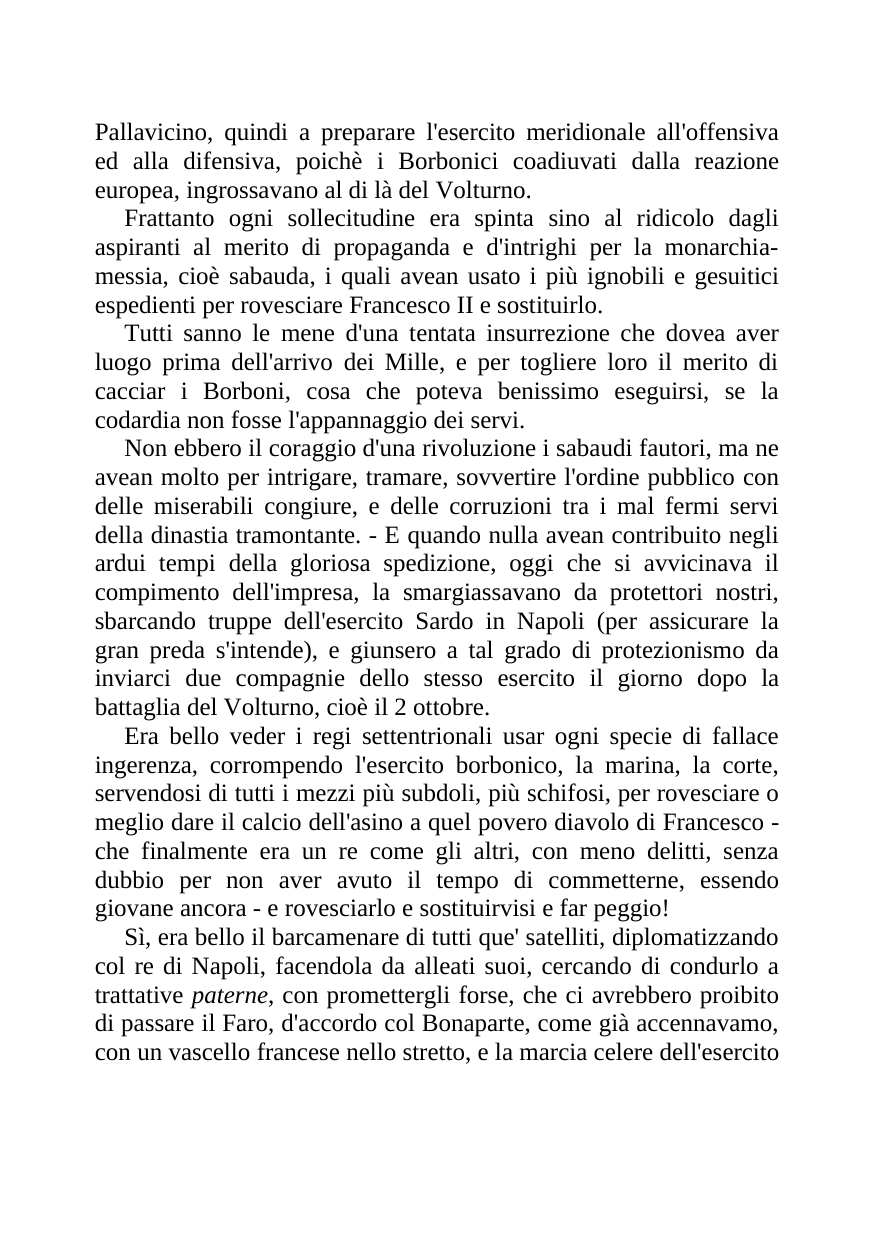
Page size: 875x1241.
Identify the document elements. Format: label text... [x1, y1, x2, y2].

text Non ebbero il coraggio d'una rivoluzione i sabaudi fautori, ma ne avean molto per intrigare, tramare, sovvertire l'ordine pubblico con delle miserabili congiure, e delle corruzioni tra i mal fermi servi della dinastia tramontante. - E quando nulla avean contribuito negli ardui tempi della gloriosa spedizione, oggi che si avvicinava il compimento dell'impresa, la smargiassavano da protettori nostri, sbarcando truppe dell'esercito Sardo in Napoli (per assicurare la gran preda s'intende), e giunsero a tal grado di protezionismo da inviarci due compagnie dello stesso esercito il giorno dopo la battaglia del Volturno, cioè il 2 ottobre. [94, 433, 779, 721]
text Sì, era bello il barcamenare di tutti que' satelliti, diplomatizzando col re di Napoli, facendola da alleati suoi, cercando di condurlo a trattative paterne, con promettergli forse, che ci avrebbero proibito di passare il Faro, d'accordo col Bonaparte, come già accennavamo, con un vascello francese nello stretto, e la marcia celere dell'esercito [94, 922, 779, 1066]
text Pallavicino, quindi a preparare l'esercito meridionale all'offensiva ed alla difensiva, poichè i Borbonici coadiuvati dalla reazione europea, ingrossavano al di là del Volturno. [94, 117, 779, 203]
text Era bello veder i regi settentrionali usar ogni specie di fallace ingerenza, corrompendo l'esercito borbonico, la marina, la corte, servendosi di tutti i mezzi più subdoli, più schifosi, per rovesciare o meglio dare il calcio dell'asino a quel povero diavolo di Francesco - che finalmente era un re come gli altri, con meno delitti, senza dubbio per non aver avuto il tempo di commetterne, essendo giovane ancora - e rovesciarlo e sostituirvisi e far peggio! [94, 721, 779, 922]
text Tutti sanno le mene d'una tentata insurrezione che dovea aver luogo prima dell'arrivo dei Mille, e per togliere loro il merito di cacciar i Borboni, cosa che poteva benissimo eseguirsi, se la codardia non fosse l'appannaggio dei servi. [94, 318, 779, 433]
text Frattanto ogni sollecitudine era spinta sino al ridicolo dagli aspiranti al merito di propaganda e d'intrighi per la monarchia-messia, cioè sabauda, i quali avean usato i più ignobili e gesuitici espedienti per rovesciare Francesco II e sostituirlo. [94, 203, 779, 318]
